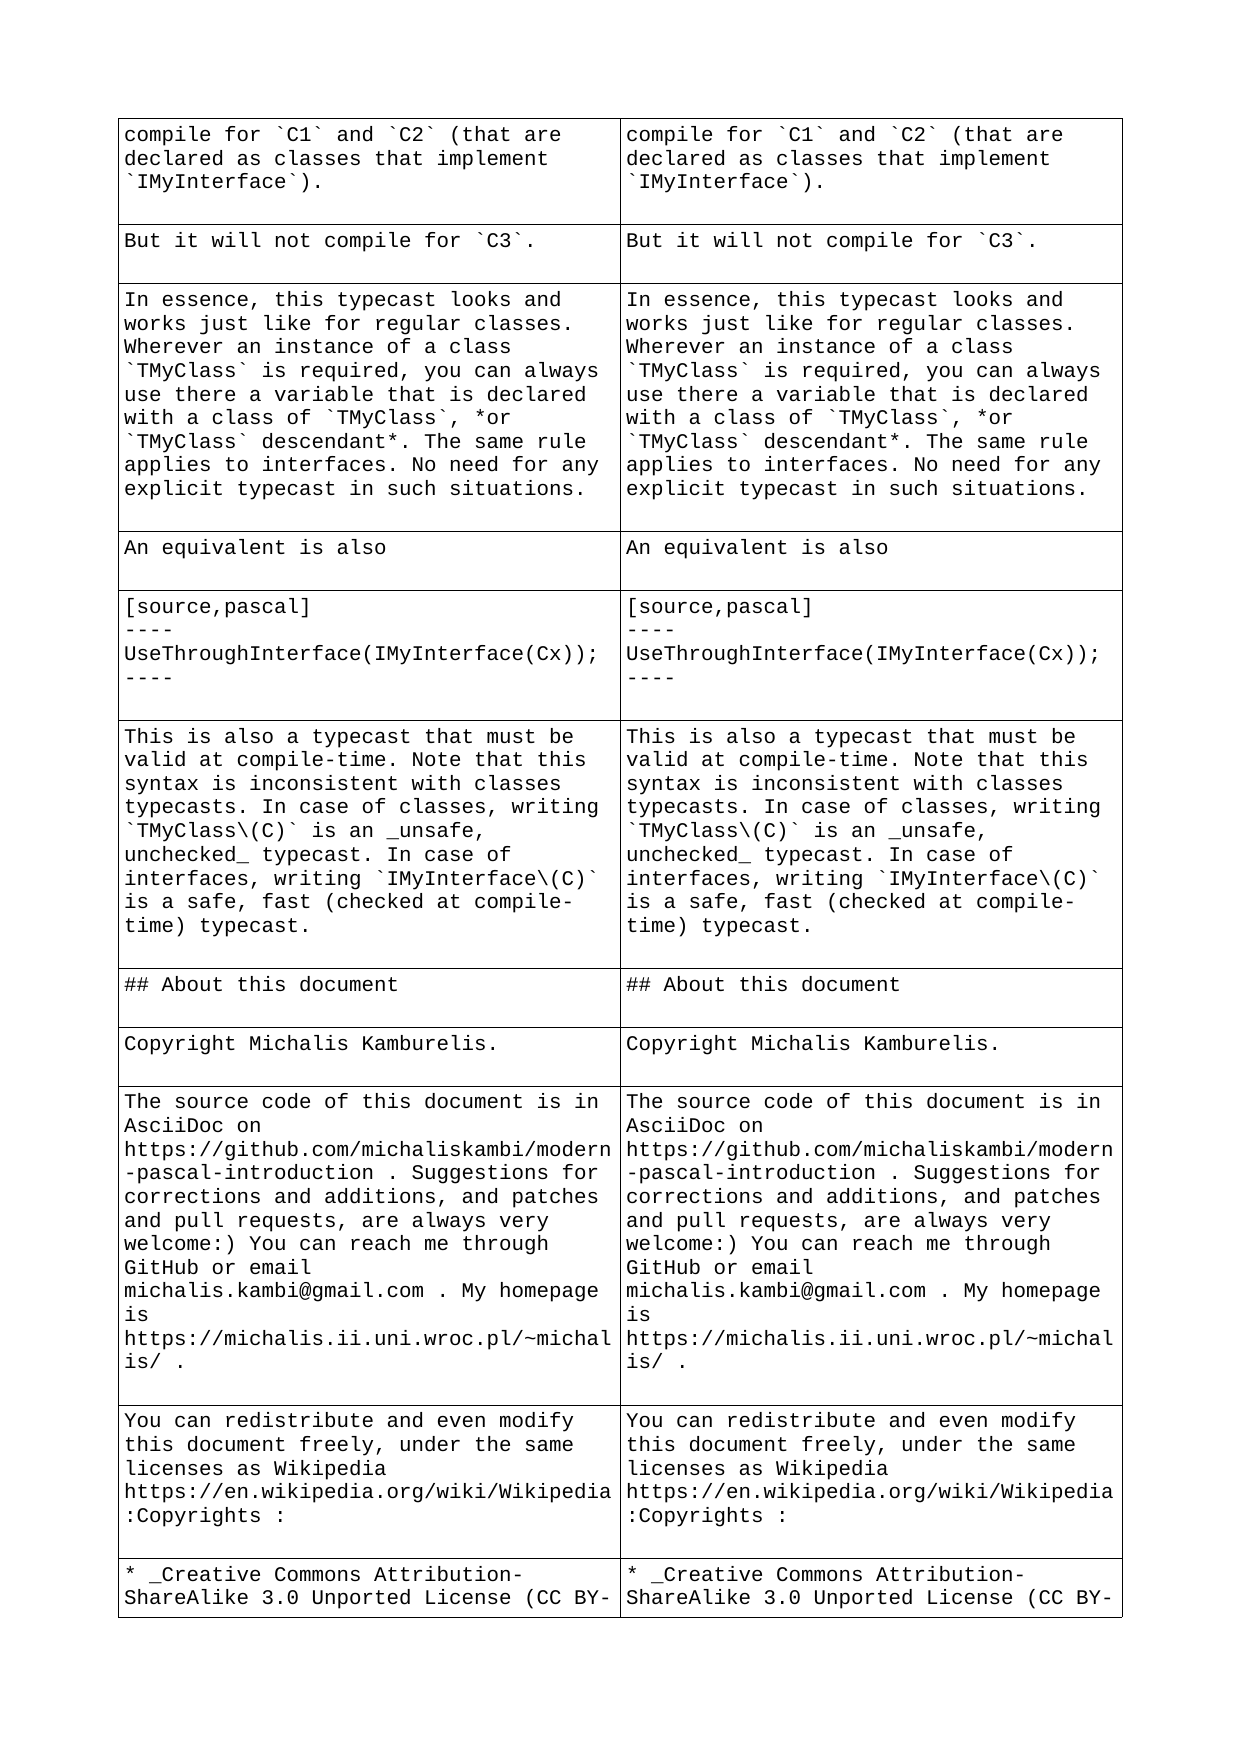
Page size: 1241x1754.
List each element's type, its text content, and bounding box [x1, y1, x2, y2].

table_cell compile for `C1` and `C2` (that are declared as classes that implement `IMyInterface`). [119, 119, 620, 224]
table_cell This is also a typecast that must be valid at compile-time. Note that this syntax is inconsistent with classes typecasts. In case of classes, writing `TMyClass\(C)` is an _unsafe, unchecked_ typecast. In case of interfaces, writing `IMyInterface\(C)` is a safe, fast (checked at compile-time) typecast. [621, 721, 1122, 968]
table_cell Copyright Michalis Kamburelis. [621, 1028, 1122, 1086]
table_cell You can redistribute and even modify this document freely, under the same licenses as Wikipedia https://en.wikipedia.org/wiki/Wikipedia:Copyrights : [119, 1406, 620, 1558]
table_cell An equivalent is also [621, 532, 1122, 590]
table_cell You can redistribute and even modify this document freely, under the same licenses as Wikipedia https://en.wikipedia.org/wiki/Wikipedia:Copyrights : [621, 1406, 1122, 1558]
table_cell The source code of this document is in AsciiDoc on https://github.com/michaliskambi/modern-pascal-introduction . Suggestions for corrections and additions, and patches and pull requests, are always very welcome:) You can reach me through GitHub or email michalis.kambi@gmail.com . My homepage is https://michalis.ii.uni.wroc.pl/~michalis/ . [119, 1087, 620, 1404]
table_cell ## About this document [119, 969, 620, 1027]
table_cell [source,pascal] ---- UseThroughInterface(IMyInterface(Cx)); ---- [119, 591, 620, 720]
table_cell But it will not compile for `C3`. [119, 225, 620, 283]
table_cell This is also a typecast that must be valid at compile-time. Note that this syntax is inconsistent with classes typecasts. In case of classes, writing `TMyClass\(C)` is an _unsafe, unchecked_ typecast. In case of interfaces, writing `IMyInterface\(C)` is a safe, fast (checked at compile-time) typecast. [119, 721, 620, 968]
table_cell In essence, this typecast looks and works just like for regular classes. Wherever an instance of a class `TMyClass` is required, you can always use there a variable that is declared with a class of `TMyClass`, *or `TMyClass` descendant*. The same rule applies to interfaces. No need for any explicit typecast in such situations. [621, 284, 1122, 531]
table_cell An equivalent is also [119, 532, 620, 590]
table_cell The source code of this document is in AsciiDoc on https://github.com/michaliskambi/modern-pascal-introduction . Suggestions for corrections and additions, and patches and pull requests, are always very welcome:) You can reach me through GitHub or email michalis.kambi@gmail.com . My homepage is https://michalis.ii.uni.wroc.pl/~michalis/ . [621, 1087, 1122, 1404]
table_cell Copyright Michalis Kamburelis. [119, 1028, 620, 1086]
table_cell In essence, this typecast looks and works just like for regular classes. Wherever an instance of a class `TMyClass` is required, you can always use there a variable that is declared with a class of `TMyClass`, *or `TMyClass` descendant*. The same rule applies to interfaces. No need for any explicit typecast in such situations. [119, 284, 620, 531]
table_cell * _Creative Commons Attribution-ShareAlike 3.0 Unported License (CC BY- [119, 1559, 620, 1617]
table_cell compile for `C1` and `C2` (that are declared as classes that implement `IMyInterface`). [621, 119, 1122, 224]
table_cell ## About this document [621, 969, 1122, 1027]
table_cell [source,pascal] ---- UseThroughInterface(IMyInterface(Cx)); ---- [621, 591, 1122, 720]
table_cell But it will not compile for `C3`. [621, 225, 1122, 283]
table_cell * _Creative Commons Attribution-ShareAlike 3.0 Unported License (CC BY- [621, 1559, 1122, 1617]
